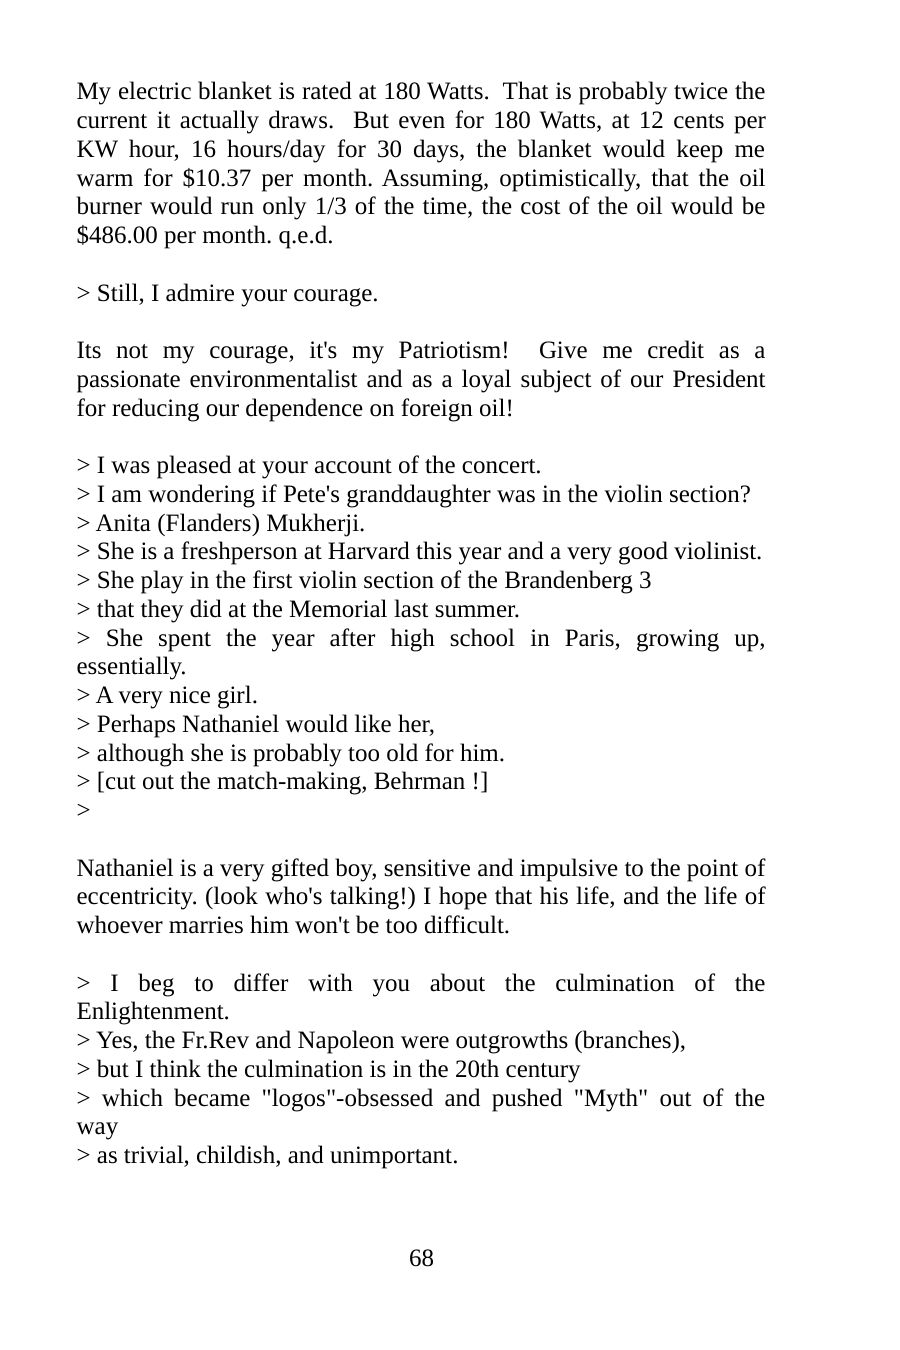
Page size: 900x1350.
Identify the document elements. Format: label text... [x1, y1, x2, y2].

text > Perhaps Nathaniel would like her, [76, 709, 766, 738]
text > but I think the culmination is in the 20th century [76, 1054, 766, 1083]
text > A very nice girl. [76, 680, 766, 709]
text > that they did at the Memorial last summer. [76, 594, 766, 623]
text Nathaniel is a very gifted boy, sensitive and impulsive to the point of eccentricity. (look who's talking!) I hope that his life, and the life of whoever marries him won't be too difficult. [76, 853, 766, 939]
text My electric blanket is rated at 180 Watts. That is probably twice the current it actually draws. But even for 180 Watts, at 12 cents per KW hour, 16 hours/day for 30 days, the blanket would keep me warm for $10.37 per month. Assuming, optimistically, that the oil burner would run only 1/3 of the time, the cost of the oil would be $486.00 per month. q.e.d. [76, 76, 766, 249]
text > [76, 795, 766, 824]
text > She is a freshperson at Harvard this year and a very good violinist. [76, 536, 766, 565]
text > She spent the year after high school in Paris, growing up, essentially. [76, 623, 766, 680]
text > Still, I admire your courage. [76, 278, 766, 306]
text > I was pleased at your account of the concert. [76, 450, 766, 479]
text > as trivial, childish, and unimportant. [76, 1140, 766, 1169]
text > I am wondering if Pete's granddaughter was in the violin section? [76, 479, 766, 508]
text > Anita (Flanders) Mukherji. [76, 508, 766, 536]
text > I beg to differ with you about the culmination of the Enlightenment. [76, 968, 766, 1025]
text > [cut out the match-making, Behrman !] [76, 766, 766, 795]
text > which became "logos"-obsessed and pushed "Myth" out of the way [76, 1083, 766, 1140]
text > Yes, the Fr.Rev and Napoleon were outgrowths (branches), [76, 1025, 766, 1054]
text Its not my courage, it's my Patriotism! Give me credit as a passionate environmentalist and as a loyal subject of our President for reducing our dependence on foreign oil! [76, 335, 766, 421]
text > although she is probably too old for him. [76, 738, 766, 766]
text > She play in the first violin section of the Brandenberg 3 [76, 565, 766, 594]
